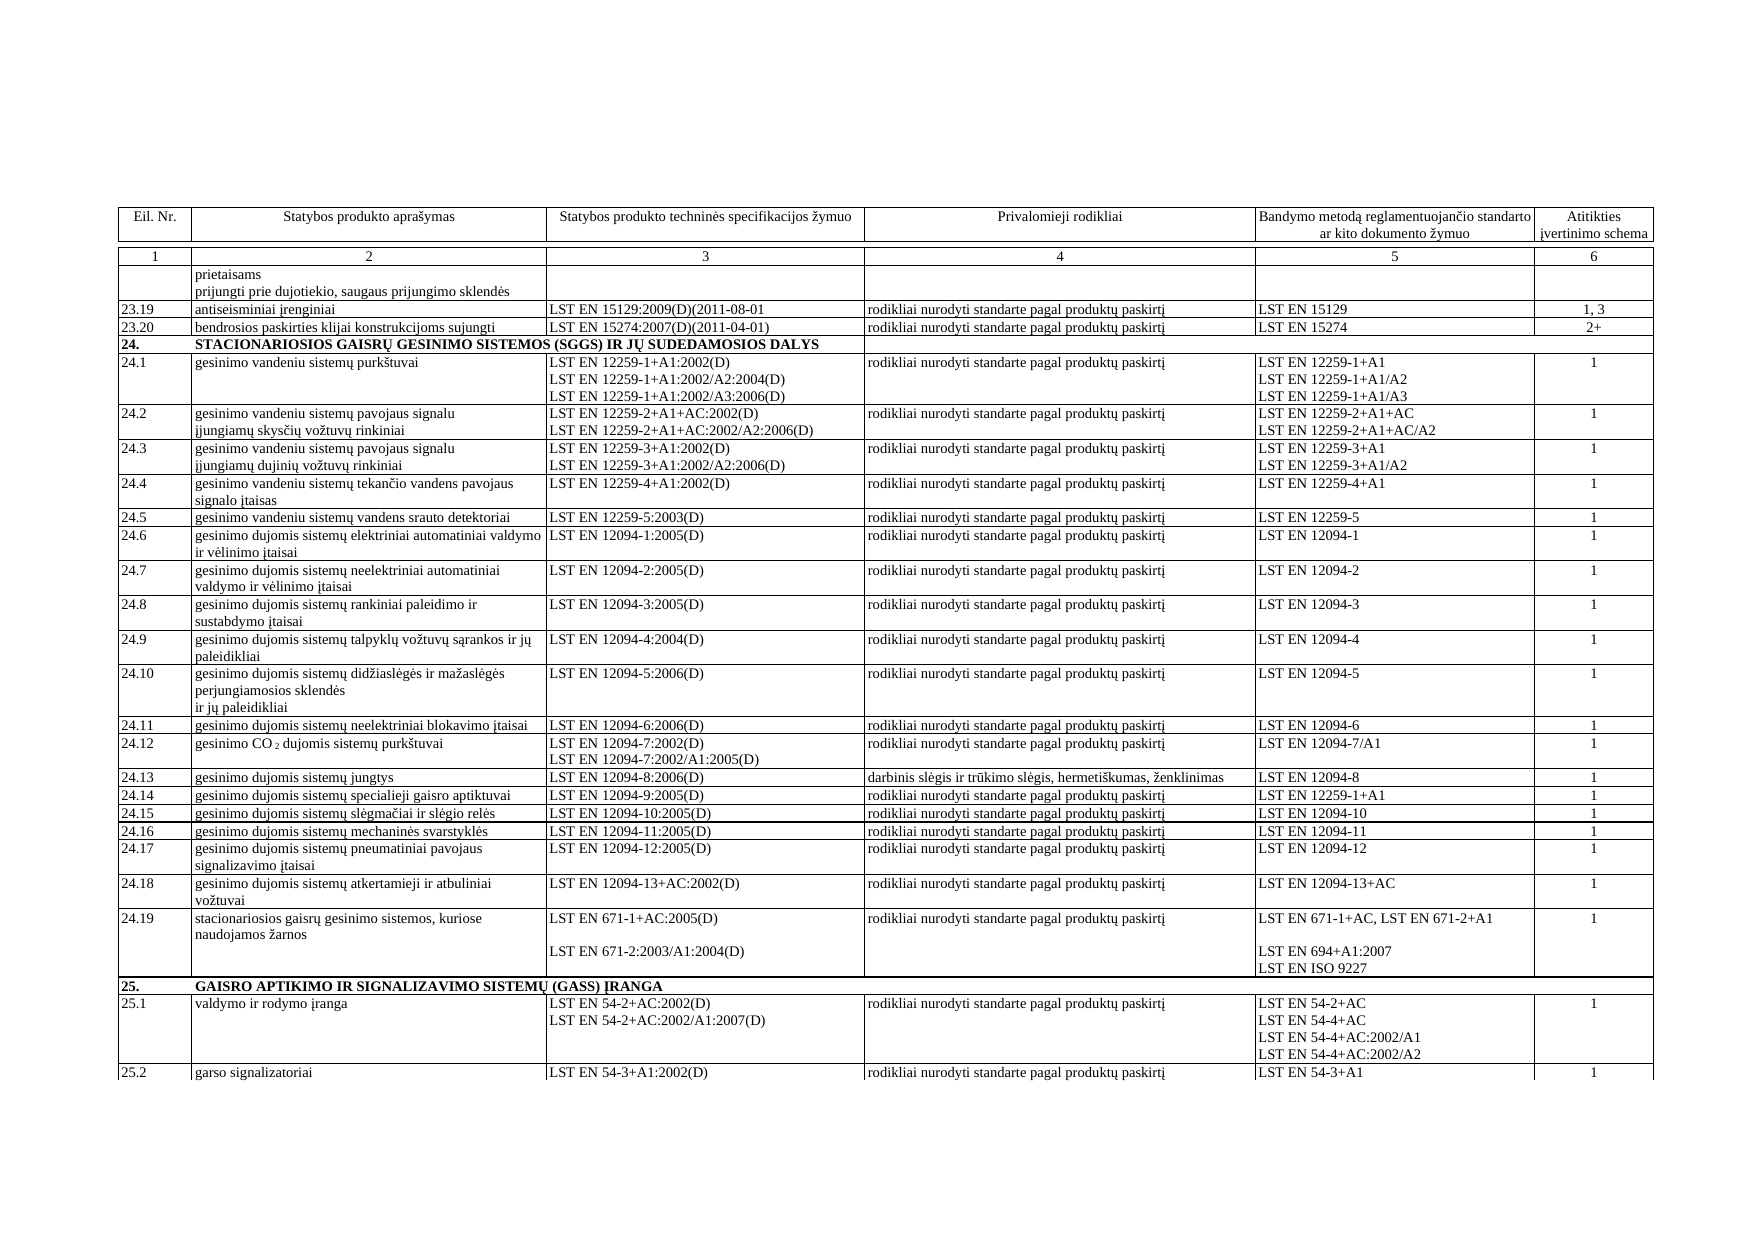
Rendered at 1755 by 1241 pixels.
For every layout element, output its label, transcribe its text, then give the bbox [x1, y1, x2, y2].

table_cell 24.6 [119, 527, 191, 560]
table_cell LST EN 12259-5:2003(D) [547, 509, 864, 526]
table_cell LST EN 12259-4+A1:2002(D) [547, 475, 864, 508]
table_cell rodikliai nurodyti standarte pagal produktų paskirtį [865, 717, 1255, 733]
table_cell [1256, 266, 1534, 283]
table_cell LST EN 12094-3 [1256, 596, 1534, 629]
table_cell rodikliai nurodyti standarte pagal produktų paskirtį [865, 840, 1255, 874]
table_cell [1255, 336, 1534, 353]
table_cell gesinimo vandeniu sistemų vandens srauto detektoriai [192, 509, 546, 526]
table_cell 24.4 [119, 475, 191, 508]
table_cell [119, 371, 191, 387]
table_cell 24.1 [119, 354, 191, 371]
table_cell 24.3 [119, 440, 191, 457]
table_cell 24.13 [119, 769, 191, 786]
table_cell [119, 1029, 191, 1046]
table_cell 24.12 [119, 734, 191, 751]
table_cell LST EN 12094-2:2005(D) [547, 561, 864, 595]
table_cell 24.17 [119, 840, 191, 874]
table_cell rodikliai nurodyti standarte pagal produktų paskirtį [865, 318, 1255, 335]
table_cell LST EN 54-2+AC [1256, 995, 1534, 1012]
table_cell [865, 978, 1255, 994]
table_cell 1 [1535, 527, 1653, 560]
table_cell LST EN 54-3+A1:2002(D) [547, 1064, 864, 1080]
table_cell [865, 943, 1255, 960]
table_cell STACIONARIOSIOS GAISRŲ GESINIMO SISTEMOS (SGGS) IR JŲ SUDEDAMOSIOS DALYS [192, 336, 864, 353]
table_cell 24.9 [119, 631, 191, 664]
table_cell gesinimo vandeniu sistemų purkštuvai [192, 354, 546, 371]
table_cell [1535, 1046, 1653, 1062]
table_cell gesinimo dujomis sistemų pneumatiniai pavojaus signalizavimo įtaisai [192, 840, 546, 874]
table_cell LST EN 12259-1+A1:2002(D) [547, 354, 864, 371]
table_cell [547, 266, 864, 283]
table_cell LST EN 12094-7/A1 [1256, 734, 1534, 751]
table_cell LST EN 12094-13+AC:2002(D) [547, 875, 864, 908]
table_cell 24.15 [119, 805, 191, 821]
table_cell rodikliai nurodyti standarte pagal produktų paskirtį [865, 509, 1255, 526]
table_cell LST EN 12094-10:2005(D) [547, 805, 864, 821]
table_cell [192, 388, 546, 404]
table_cell [1255, 242, 1534, 247]
table_cell LST EN 12094-10 [1256, 805, 1534, 821]
table_cell [192, 1029, 546, 1046]
table_cell LST EN 12094-11 [1256, 823, 1534, 839]
table_cell [547, 1046, 864, 1062]
table_cell LST EN 12259-5 [1256, 509, 1534, 526]
table_cell [1255, 978, 1534, 994]
table_cell [1535, 422, 1653, 439]
table_cell 24.14 [119, 787, 191, 803]
table_cell 24.5 [119, 509, 191, 526]
table_cell [865, 960, 1255, 976]
table_cell 24. [119, 336, 192, 353]
table_cell rodikliai nurodyti standarte pagal produktų paskirtį [865, 354, 1255, 371]
table_cell [865, 1029, 1255, 1046]
table_cell 2+ [1535, 318, 1653, 335]
table_cell [1535, 751, 1653, 768]
table_cell LST EN 15129:2009(D)(2011-08-01 [547, 301, 864, 317]
table_cell [865, 283, 1255, 299]
table_cell LST EN 15274 [1256, 318, 1534, 335]
table_cell [547, 960, 864, 976]
table_cell 25.1 [119, 995, 191, 1012]
table_cell LST EN 12259-3+A1:2002/A2:2006(D) [547, 457, 864, 473]
table_cell 1 [1535, 875, 1653, 908]
table_cell rodikliai nurodyti standarte pagal produktų paskirtį [865, 596, 1255, 629]
table_cell [1535, 1012, 1653, 1029]
table_cell [865, 266, 1255, 283]
table_cell 1 [1535, 440, 1653, 457]
table_cell gesinimo vandeniu sistemų pavojaus signalu [192, 440, 546, 457]
table_cell LST EN 12094-6 [1256, 717, 1534, 733]
table_cell LST EN 54-4+AC:2002/A1 [1256, 1029, 1534, 1046]
table_cell darbinis slėgis ir trūkimo slėgis, hermetiškumas, ženklinimas [865, 769, 1255, 786]
table_cell 1 [1535, 840, 1653, 874]
table_cell LST EN 12259-2+A1+AC/A2 [1256, 422, 1534, 439]
table_cell 1, 3 [1535, 301, 1653, 317]
table_cell LST EN 12259-1+A1/A3 [1256, 388, 1534, 404]
table_cell LST EN 12094-4 [1256, 631, 1534, 664]
table_cell [1256, 699, 1534, 716]
table_cell [865, 422, 1255, 439]
table_header Statybos produkto aprašymas [192, 208, 546, 241]
table_cell įjungiamų skysčių vožtuvų rinkiniai [192, 422, 546, 439]
table_cell [192, 1046, 546, 1062]
table_cell 3 [547, 248, 864, 265]
table_cell rodikliai nurodyti standarte pagal produktų paskirtį [865, 734, 1255, 751]
table_cell LST EN 12094-6:2006(D) [547, 717, 864, 733]
table_cell rodikliai nurodyti standarte pagal produktų paskirtį [865, 527, 1255, 560]
table_cell 1 [1535, 734, 1653, 751]
table_cell stacionariosios gaisrų gesinimo sistemos, kuriose naudojamos žarnos [192, 909, 546, 943]
table_cell [1534, 978, 1653, 994]
table_cell [119, 388, 191, 404]
table_cell 2 [192, 248, 546, 265]
table_cell 1 [1535, 1064, 1653, 1080]
table_header Bandymo metodą reglamentuojančio standarto ar kito dokumento žymuo [1256, 208, 1534, 241]
table_cell rodikliai nurodyti standarte pagal produktų paskirtį [865, 301, 1255, 317]
table_cell 1 [1535, 509, 1653, 526]
table_cell [547, 699, 864, 716]
table_cell rodikliai nurodyti standarte pagal produktų paskirtį [865, 440, 1255, 457]
table_cell [192, 242, 546, 247]
table_cell LST EN 12259-4+A1 [1256, 475, 1534, 508]
table_cell 1 [1535, 475, 1653, 508]
table_cell 1 [1535, 665, 1653, 699]
table_cell 1 [1535, 717, 1653, 733]
table_header Atitikties įvertinimo schema [1535, 208, 1653, 241]
table_cell 1 [1535, 405, 1653, 422]
table_cell valdymo ir rodymo įranga [192, 995, 546, 1012]
table_header Privalomieji rodikliai [865, 208, 1255, 241]
table_cell [192, 371, 546, 387]
table_cell 23.20 [119, 318, 191, 335]
table_cell 1 [119, 248, 191, 265]
table_cell rodikliai nurodyti standarte pagal produktų paskirtį [865, 665, 1255, 699]
table_cell rodikliai nurodyti standarte pagal produktų paskirtį [865, 405, 1255, 422]
table_cell LST EN 54-4+AC:2002/A2 [1256, 1046, 1534, 1062]
table_cell 1 [1535, 805, 1653, 821]
table_cell rodikliai nurodyti standarte pagal produktų paskirtį [865, 909, 1255, 943]
table_cell [119, 943, 191, 960]
table_cell LST EN 54-2+AC:2002/A1:2007(D) [547, 1012, 864, 1029]
table_cell [1535, 457, 1653, 473]
table_cell LST EN ISO 9227 [1256, 960, 1534, 976]
table_cell prijungti prie dujotiekio, saugaus prijungimo sklendės [192, 283, 546, 299]
table_cell gesinimo dujomis sistemų didžiaslėgės ir mažaslėgės perjungiamosios sklendės [192, 665, 546, 699]
table_cell rodikliai nurodyti standarte pagal produktų paskirtį [865, 561, 1255, 595]
table_cell 6 [1535, 248, 1653, 265]
table_cell [865, 371, 1255, 387]
table_cell 1 [1535, 769, 1653, 786]
table_cell rodikliai nurodyti standarte pagal produktų paskirtį [865, 475, 1255, 508]
table_cell [547, 283, 864, 299]
table_cell [119, 457, 191, 473]
table_cell [1535, 388, 1653, 404]
table_cell LST EN 12259-1+A1 [1256, 787, 1534, 803]
table_cell prietaisams [192, 266, 546, 283]
table_cell LST EN 12094-3:2005(D) [547, 596, 864, 629]
table_cell LST EN 12259-2+A1+AC:2002(D) [547, 405, 864, 422]
table_cell [192, 943, 546, 960]
table_cell rodikliai nurodyti standarte pagal produktų paskirtį [865, 823, 1255, 839]
table_cell 1 [1535, 561, 1653, 595]
table_cell LST EN 12094-11:2005(D) [547, 823, 864, 839]
table_cell rodikliai nurodyti standarte pagal produktų paskirtį [865, 805, 1255, 821]
table_cell [119, 1046, 191, 1062]
table_cell LST EN 54-2+AC:2002(D) [547, 995, 864, 1012]
table_cell gesinimo vandeniu sistemų tekančio vandens pavojaus signalo įtaisas [192, 475, 546, 508]
table_cell ir jų paleidikliai [192, 699, 546, 716]
table_cell [192, 960, 546, 976]
table_cell 1 [1535, 823, 1653, 839]
table_cell rodikliai nurodyti standarte pagal produktų paskirtį [865, 995, 1255, 1012]
table_cell [1256, 751, 1534, 768]
table_cell LST EN 12094-7:2002/A1:2005(D) [547, 751, 864, 768]
table_cell LST EN 12259-3+A1/A2 [1256, 457, 1534, 473]
table_cell 1 [1535, 596, 1653, 629]
table_cell gesinimo CO 2 dujomis sistemų purkštuvai [192, 734, 546, 751]
table_cell 25. [119, 978, 192, 994]
table_cell [119, 699, 191, 716]
table_cell 24.8 [119, 596, 191, 629]
table_cell LST EN 12259-3+A1:2002(D) [547, 440, 864, 457]
table_cell 1 [1535, 909, 1653, 943]
table_cell 25.2 [119, 1064, 191, 1080]
table_cell [547, 1029, 864, 1046]
table_cell LST EN 12094-1:2005(D) [547, 527, 864, 560]
table_cell antiseisminiai įrenginiai [192, 301, 546, 317]
table_cell 1 [1535, 354, 1653, 371]
table_cell LST EN 12094-8 [1256, 769, 1534, 786]
table_cell [192, 751, 546, 768]
table_cell gesinimo dujomis sistemų atkertamieji ir atbuliniai vožtuvai [192, 875, 546, 908]
table_cell [119, 422, 191, 439]
table_cell 24.18 [119, 875, 191, 908]
table_cell [119, 283, 191, 299]
table_cell [119, 960, 191, 976]
table_cell 24.11 [119, 717, 191, 733]
table_cell LST EN 12094-4:2004(D) [547, 631, 864, 664]
table_cell [865, 1012, 1255, 1029]
table_cell gesinimo dujomis sistemų talpyklų vožtuvų sąrankos ir jų paleidikliai [192, 631, 546, 664]
table_cell LST EN 12259-2+A1+AC:2002/A2:2006(D) [547, 422, 864, 439]
table_cell gesinimo dujomis sistemų neelektriniai blokavimo įtaisai [192, 717, 546, 733]
table_cell 5 [1256, 248, 1534, 265]
table_cell 24.10 [119, 665, 191, 699]
table_cell LST EN 12094-8:2006(D) [547, 769, 864, 786]
table_cell LST EN 54-3+A1 [1256, 1064, 1534, 1080]
table_cell 24.16 [119, 823, 191, 839]
table_cell gesinimo dujomis sistemų mechaninės svarstyklės [192, 823, 546, 839]
table_cell [1534, 242, 1653, 247]
table_cell 23.19 [119, 301, 191, 317]
table_cell [865, 699, 1255, 716]
table_cell gesinimo dujomis sistemų elektriniai automatiniai valdymo ir vėlinimo įtaisai [192, 527, 546, 560]
table_cell [865, 336, 1255, 353]
table_cell LST EN 694+A1:2007 [1256, 943, 1534, 960]
table_cell rodikliai nurodyti standarte pagal produktų paskirtį [865, 875, 1255, 908]
table_cell rodikliai nurodyti standarte pagal produktų paskirtį [865, 631, 1255, 664]
table_cell [1256, 283, 1534, 299]
table_cell LST EN 671-1+AC, LST EN 671-2+A1 [1256, 909, 1534, 943]
table_cell LST EN 12259-1+A1:2002/A2:2004(D) [547, 371, 864, 387]
table_cell LST EN 12094-2 [1256, 561, 1534, 595]
table_cell LST EN 12259-1+A1:2002/A3:2006(D) [547, 388, 864, 404]
table_cell LST EN 12094-5:2006(D) [547, 665, 864, 699]
table_cell [119, 1012, 191, 1029]
table_cell [192, 1012, 546, 1029]
table_cell LST EN 12259-2+A1+AC [1256, 405, 1534, 422]
table_cell [1535, 960, 1653, 976]
table_cell gesinimo dujomis sistemų jungtys [192, 769, 546, 786]
table_cell LST EN 54-4+AC [1256, 1012, 1534, 1029]
table_cell bendrosios paskirties klijai konstrukcijoms sujungti [192, 318, 546, 335]
table_cell garso signalizatoriai [192, 1064, 546, 1080]
table_cell gesinimo dujomis sistemų rankiniai paleidimo ir sustabdymo įtaisai [192, 596, 546, 629]
table_cell [865, 751, 1255, 768]
table_cell LST EN 12259-3+A1 [1256, 440, 1534, 457]
table_cell gesinimo dujomis sistemų specialieji gaisro aptiktuvai [192, 787, 546, 803]
table_cell 1 [1535, 995, 1653, 1012]
table_cell LST EN 12094-12 [1256, 840, 1534, 874]
table_cell LST EN 12094-13+AC [1256, 875, 1534, 908]
table_cell LST EN 12094-12:2005(D) [547, 840, 864, 874]
table_cell įjungiamų dujinių vožtuvų rinkiniai [192, 457, 546, 473]
table_cell GAISRO APTIKIMO IR SIGNALIZAVIMO SISTEMŲ (GASS) ĮRANGA [192, 978, 865, 994]
table_cell [1535, 371, 1653, 387]
table_cell LST EN 671-1+AC:2005(D) [547, 909, 864, 943]
table_cell [865, 388, 1255, 404]
table_cell [119, 266, 191, 283]
table_cell 1 [1535, 787, 1653, 803]
table_cell [1534, 336, 1653, 353]
table_cell gesinimo dujomis sistemų slėgmačiai ir slėgio relės [192, 805, 546, 821]
table_cell gesinimo vandeniu sistemų pavojaus signalu [192, 405, 546, 422]
table_cell LST EN 15129 [1256, 301, 1534, 317]
table_cell LST EN 15274:2007(D)(2011-04-01) [547, 318, 864, 335]
table_cell LST EN 671-2:2003/A1:2004(D) [547, 943, 864, 960]
table_cell 24.7 [119, 561, 191, 595]
table_cell 4 [865, 248, 1255, 265]
table_cell gesinimo dujomis sistemų neelektriniai automatiniai valdymo ir vėlinimo įtaisai [192, 561, 546, 595]
table_cell [1535, 266, 1653, 283]
table_cell LST EN 12259-1+A1 [1256, 354, 1534, 371]
table_cell 24.19 [119, 909, 191, 943]
table_cell LST EN 12094-5 [1256, 665, 1534, 699]
table_cell [1535, 1029, 1653, 1046]
table_cell [865, 1046, 1255, 1062]
table_cell [118, 242, 192, 247]
table_cell LST EN 12094-7:2002(D) [547, 734, 864, 751]
table_cell [865, 457, 1255, 473]
table_cell [1535, 699, 1653, 716]
table_header Statybos produkto techninės specifikacijos žymuo [547, 208, 864, 241]
table_cell 1 [1535, 631, 1653, 664]
table_cell 24.2 [119, 405, 191, 422]
table_cell LST EN 12094-1 [1256, 527, 1534, 560]
table_cell [119, 751, 191, 768]
table_cell rodikliai nurodyti standarte pagal produktų paskirtį [865, 787, 1255, 803]
table_header Eil. Nr. [119, 208, 191, 241]
table_cell [865, 242, 1255, 247]
table_cell [546, 242, 865, 247]
table_cell LST EN 12094-9:2005(D) [547, 787, 864, 803]
table_cell [1535, 283, 1653, 299]
table_cell rodikliai nurodyti standarte pagal produktų paskirtį [865, 1064, 1255, 1080]
table_cell LST EN 12259-1+A1/A2 [1256, 371, 1534, 387]
table_cell [1535, 943, 1653, 960]
